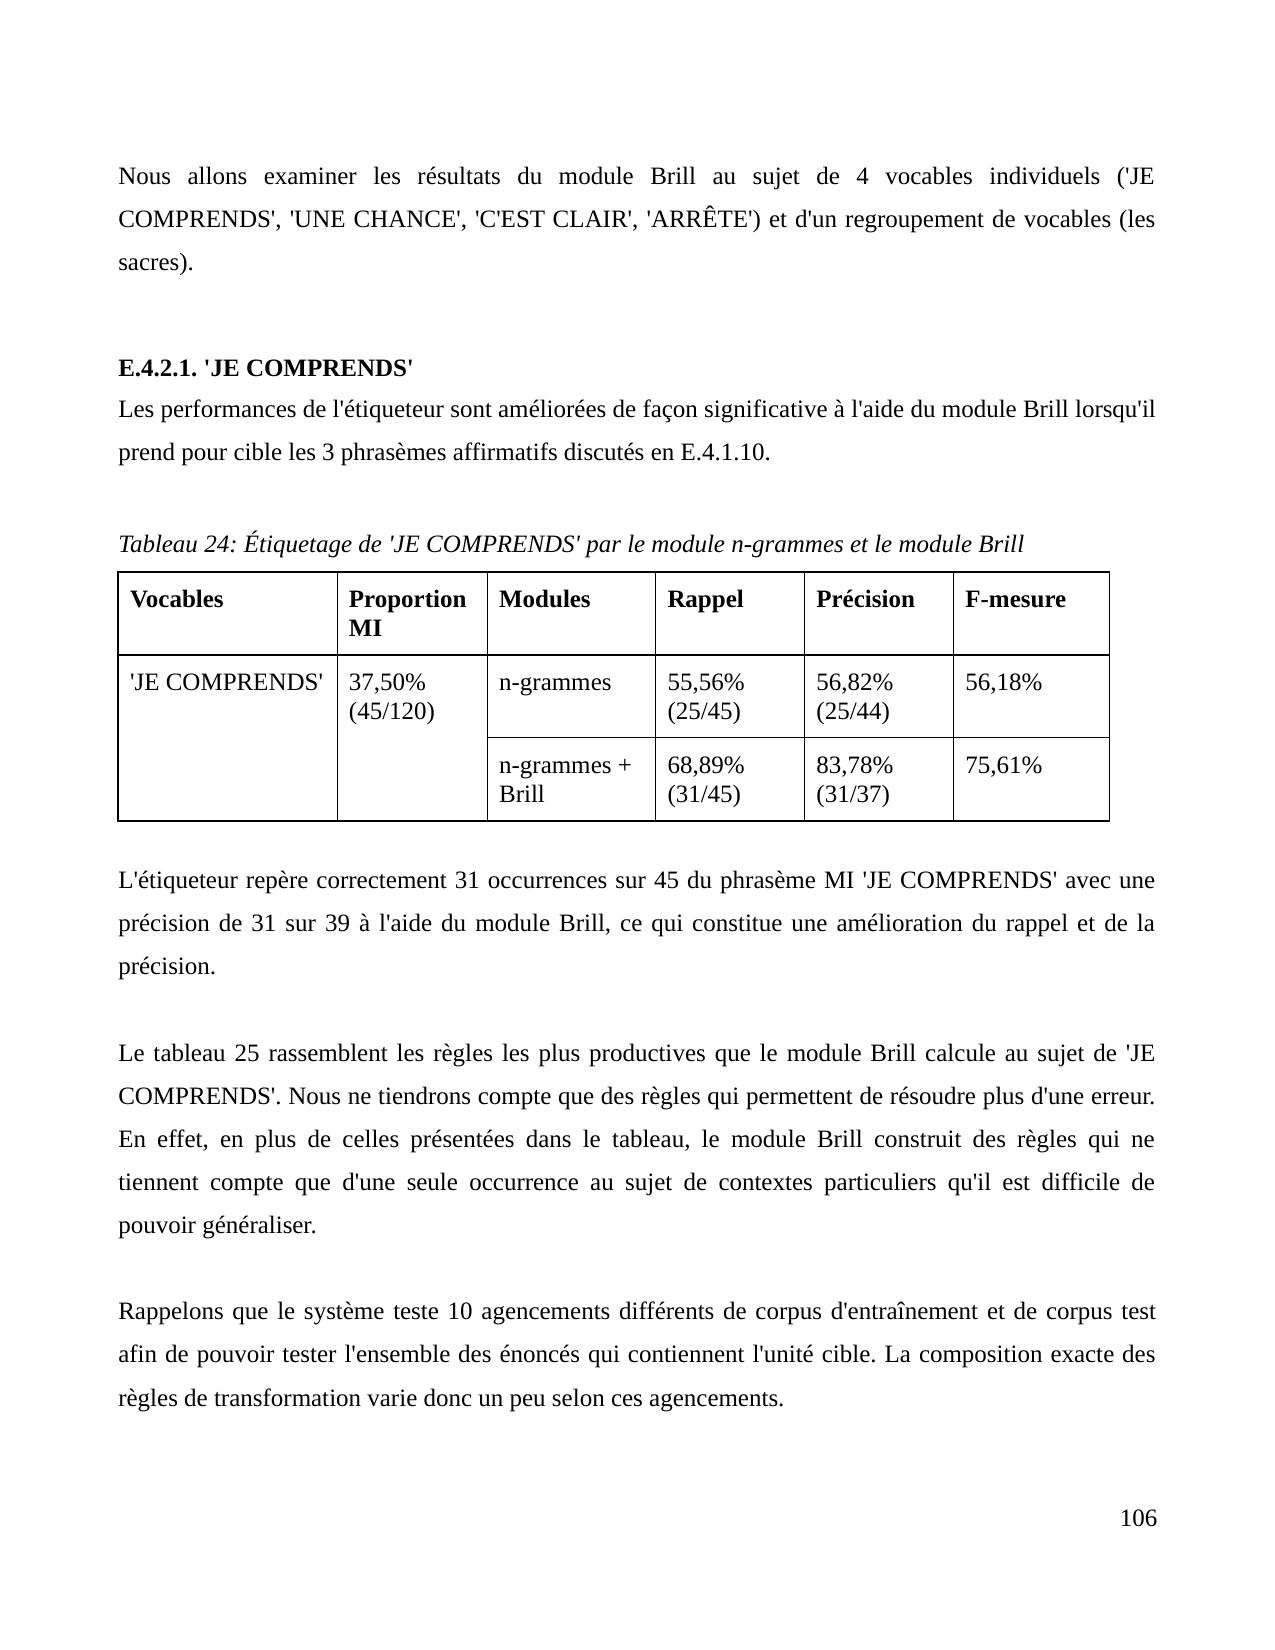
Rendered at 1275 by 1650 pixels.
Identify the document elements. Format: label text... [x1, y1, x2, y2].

table_header Proportion MI [338, 573, 487, 654]
table_cell n-grammes [488, 656, 655, 737]
table_cell 56,18% [954, 656, 1109, 737]
table_cell 83,78% (31/37) [805, 738, 953, 820]
table_cell 75,61% [954, 738, 1109, 820]
table_cell 56,82% (25/44) [805, 656, 953, 737]
table_header Rappel [656, 573, 804, 654]
table_header Modules [488, 573, 655, 654]
text Rappelons que le système teste 10 agencements différents de corpus d'entraînement et de corpus test afin de pouvoir tester l'ensemble des énoncés qui contiennent l'unité cible. La composition exacte des règles de transformation varie donc un peu selon ces agencements. [118, 1296, 1157, 1411]
table_header Précision [805, 573, 953, 654]
text Les performances de l'étiqueteur sont améliorées de façon significative à l'aide du module Brill lorsqu'il prend pour cible les 3 phrasèmes affirmatifs discutés en E.4.1.10. [118, 394, 1157, 466]
table_cell 'JE COMPRENDS' [119, 656, 337, 820]
table_header F-mesure [954, 573, 1109, 654]
text Nous allons examiner les résultats du module Brill au sujet de 4 vocables individuels ('JE COMPRENDS', 'UNE CHANCE', 'C'EST CLAIR', 'ARRÊTE') et d'un regroupement de vocables (les sacres). [118, 161, 1157, 276]
table_cell 68,89% (31/45) [656, 738, 804, 820]
text Tableau 24: Étiquetage de 'JE COMPRENDS' par le module n-grammes et le module Brill [118, 529, 1157, 558]
table_cell 55,56% (25/45) [656, 656, 804, 737]
subtitle E.4.2.1. 'JE COMPRENDS' [118, 353, 1157, 382]
table_header Vocables [119, 573, 337, 654]
table_cell n-grammes + Brill [488, 738, 655, 820]
table_cell 37,50% (45/120) [338, 656, 487, 820]
text L'étiqueteur repère correctement 31 occurrences sur 45 du phrasème MI 'JE COMPRENDS' avec une précision de 31 sur 39 à l'aide du module Brill, ce qui constitue une amélioration du rappel et de la précision. [118, 865, 1157, 980]
text Le tableau 25 rassemblent les règles les plus productives que le module Brill calcule au sujet de 'JE COMPRENDS'. Nous ne tiendrons compte que des règles qui permettent de résoudre plus d'une erreur. En effet, en plus de celles présentées dans le tableau, le module Brill construit des règles qui ne tiennent compte que d'une seule occurrence au sujet de contextes particuliers qu'il est difficile de pouvoir généraliser. [118, 1038, 1157, 1239]
